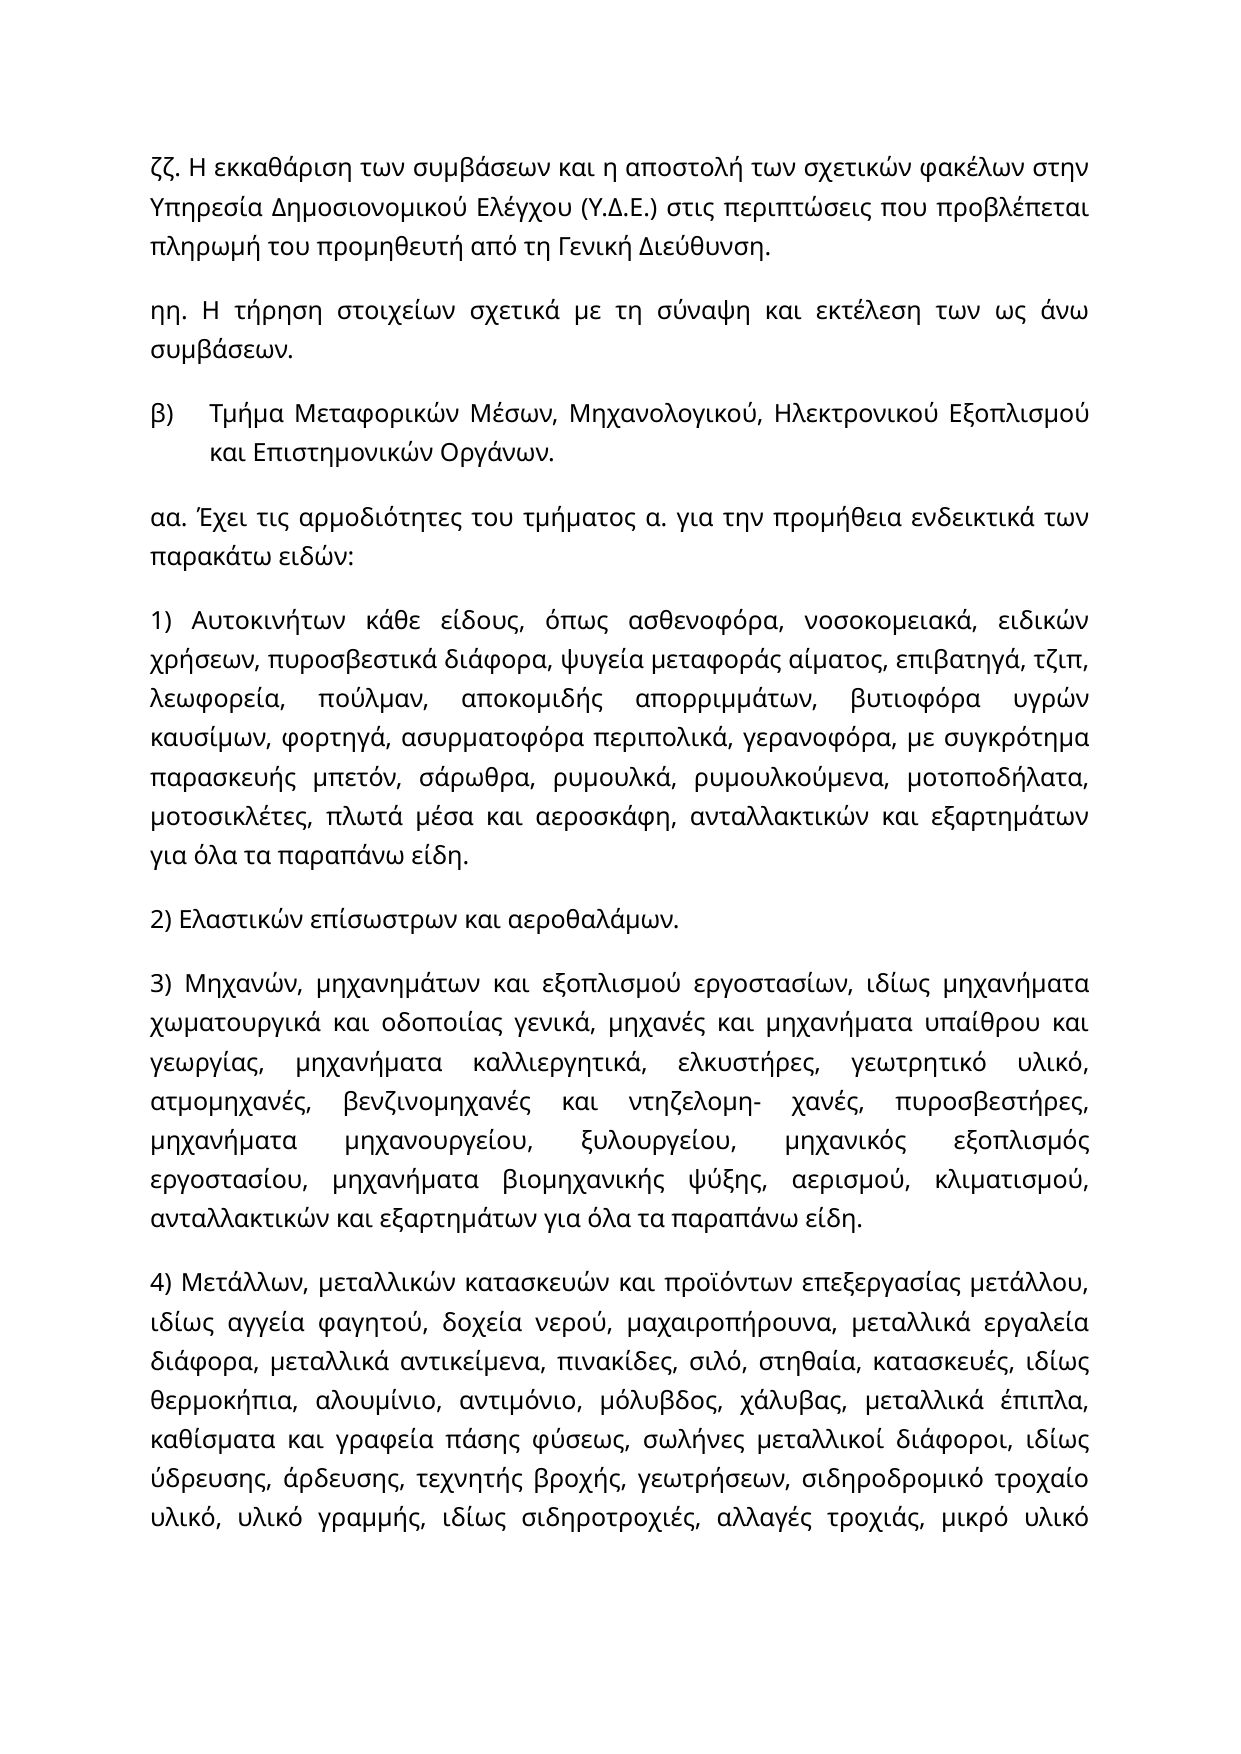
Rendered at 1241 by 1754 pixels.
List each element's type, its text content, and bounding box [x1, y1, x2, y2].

text 3) Μηχανών, μηχανημάτων και εξοπλισμού εργοστασίων, ιδίως μηχανήματα χωματουργικά και οδοποιίας γενικά, μηχανές και μηχανήματα υπαίθρου και γεωργίας, μηχανήματα καλλιεργητικά, ελκυστήρες, γεωτρητικό υλικό, ατμομηχανές, βενζινομηχανές και ντηζελομη- χανές, πυροσβεστήρες, μηχανήματα μηχανουργείου, ξυλουργείου, μηχανικός εξοπλισμός εργοστασίου, μηχανήματα βιομηχανικής ψύξης, αερισμού, κλιματισμού, ανταλλακτικών και εξαρτημάτων για όλα τα παραπάνω είδη. [150, 966, 1090, 1235]
list β) Τμήμα Μεταφορικών Μέσων, Μηχανολογικού, Ηλεκτρονικού Εξοπλισμού και Επιστημονικών Οργάνων. [150, 396, 1090, 469]
text 2) Ελαστικών επίσωστρων και αεροθαλάμων. [150, 902, 1090, 936]
text 1) Αυτοκινήτων κάθε είδους, όπως ασθενοφόρα, νοσοκομειακά, ειδικών χρήσεων, πυροσβεστικά διάφορα, ψυγεία μεταφοράς αίματος, επιβατηγά, τζιπ, λεωφορεία, πούλμαν, αποκομιδής απορριμμάτων, βυτιοφόρα υγρών καυσίμων, φορτηγά, ασυρματοφόρα περιπολικά, γερανοφόρα, με συγκρότημα παρασκευής μπετόν, σάρωθρα, ρυμουλκά, ρυμουλκούμενα, μοτοποδήλατα, μοτοσικλέτες, πλωτά μέσα και αεροσκάφη, ανταλλακτικών και εξαρτημάτων για όλα τα παραπάνω είδη. [150, 602, 1090, 872]
text 4) Μετάλλων, μεταλλικών κατασκευών και προϊόντων επεξεργασίας μετάλλου, ιδίως αγγεία φαγητού, δοχεία νερού, μαχαιροπήρουνα, μεταλλικά εργαλεία διάφορα, μεταλλικά αντικείμενα, πινακίδες, σιλό, στηθαία, κατασκευές, ιδίως θερμοκήπια, αλουμίνιο, αντιμόνιο, μόλυβδος, χάλυβας, μεταλλικά έπιπλα, καθίσματα και γραφεία πάσης φύσεως, σωλήνες μεταλλικοί διάφοροι, ιδίως ύδρευσης, άρδευσης, τεχνητής βροχής, γεωτρήσεων, σιδηροδρομικό τροχαίο υλικό, υλικό γραμμής, ιδίως σιδηροτροχιές, αλλαγές τροχιάς, μικρό υλικό [150, 1265, 1090, 1534]
text ζζ. Η εκκαθάριση των συμβάσεων και η αποστολή των σχετικών φακέλων στην Υπηρεσία Δημοσιονομικού Ελέγχου (Υ.Δ.Ε.) στις περιπτώσεις που προβλέπεται πληρωμή του προμηθευτή από τη Γενική Διεύθυνση. [150, 150, 1090, 262]
text ηη. Η τήρηση στοιχείων σχετικά με τη σύναψη και εκτέλεση των ως άνω συμβάσεων. [150, 292, 1090, 366]
text αα. Έχει τις αρμοδιότητες του τμήματος α. για την προμήθεια ενδεικτικά των παρακάτω ειδών: [150, 499, 1090, 572]
